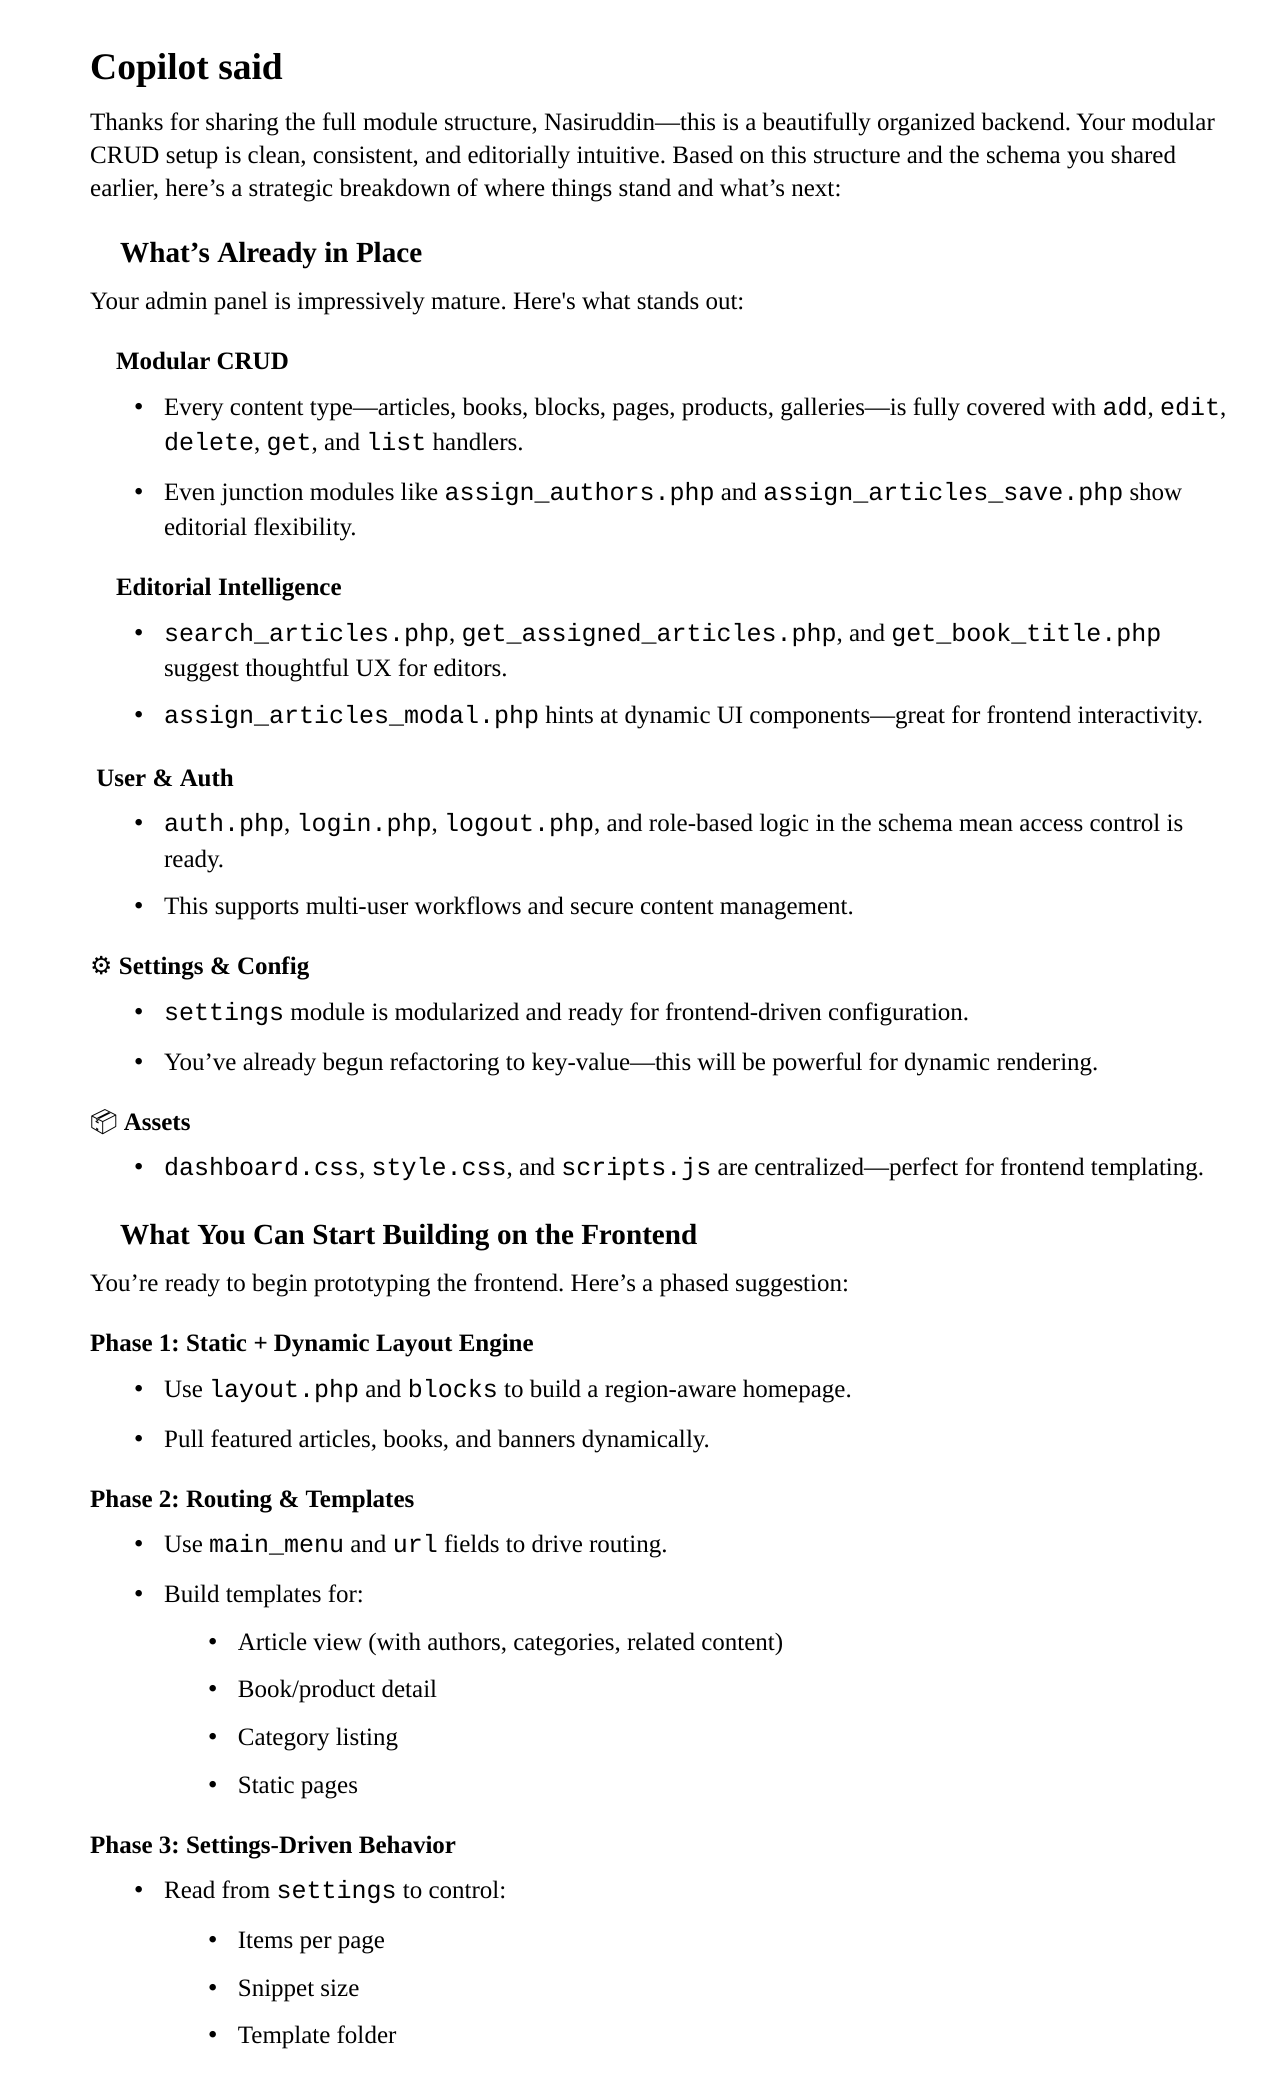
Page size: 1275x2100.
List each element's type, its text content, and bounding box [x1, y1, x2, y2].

list Article view (with authors, categories, related content) [208, 1627, 1230, 1656]
list You’ve already begun refactoring to key-value—this will be powerful for dynamic rendering. [134, 1047, 1230, 1076]
list Category listing [208, 1722, 1230, 1751]
subtitle Phase 2: Routing & Templates [90, 1484, 1230, 1513]
subtitle 🛡️ User & Auth [90, 763, 1230, 792]
subtitle Phase 3: Settings-Driven Behavior [90, 1830, 1230, 1859]
subtitle 🧠 Editorial Intelligence [90, 572, 1230, 601]
list Even junction modules like assign_authors.php and assign_articles_save.php show editorial flexibility. [134, 477, 1230, 541]
list Every content type—articles, books, blocks, pages, products, galleries—is fully covered with add, edit, delete, get, and list handlers. [134, 392, 1230, 458]
text Thanks for sharing the full module structure, Nasiruddin—this is a beautifully organized backend. Your modular CRUD setup is clean, consistent, and editorially intuitive. Based on this structure and the schema you shared earlier, here’s a strategic breakdown of where things stand and what’s next: [90, 107, 1230, 202]
subtitle 🧭 What You Can Start Building on the Frontend [90, 1217, 1230, 1251]
list search_articles.php, get_assigned_articles.php, and get_book_title.php suggest thoughtful UX for editors. [134, 618, 1230, 682]
list settings module is modularized and ready for frontend-driven configuration. [134, 997, 1230, 1028]
text You’re ready to begin prototyping the frontend. Here’s a phased suggestion: [90, 1268, 1230, 1297]
subtitle ⚙️ Settings & Config [90, 951, 1230, 980]
list Read from settings to control: [134, 1875, 1230, 1906]
list dashboard.css, style.css, and scripts.js are centralized—perfect for frontend templating. [134, 1152, 1230, 1183]
list Static pages [208, 1770, 1230, 1798]
list Template folder [208, 2021, 1230, 2049]
subtitle 📦 Assets [90, 1107, 1230, 1136]
list Use layout.php and blocks to build a region-aware homepage. [134, 1374, 1230, 1404]
subtitle ✅ What’s Already in Place [90, 235, 1230, 269]
subtitle 🔧 Modular CRUD [90, 346, 1230, 375]
list Book/product detail [208, 1674, 1230, 1703]
list Pull featured articles, books, and banners dynamically. [134, 1424, 1230, 1452]
list auth.php, login.php, logout.php, and role-based logic in the schema mean access control is ready. [134, 808, 1230, 872]
list Use main_menu and url fields to drive routing. [134, 1529, 1230, 1560]
subtitle Phase 1: Static + Dynamic Layout Engine [90, 1328, 1230, 1357]
list Items per page [208, 1925, 1230, 1954]
subtitle Copilot said [90, 45, 1230, 88]
list Snippet size [208, 1973, 1230, 2002]
list This supports multi-user workflows and secure content management. [134, 891, 1230, 920]
text Your admin panel is impressively mature. Here's what stands out: [90, 286, 1230, 315]
list assign_articles_modal.php hints at dynamic UI components—great for frontend interactivity. [134, 701, 1230, 731]
list Build templates for: [134, 1579, 1230, 1608]
